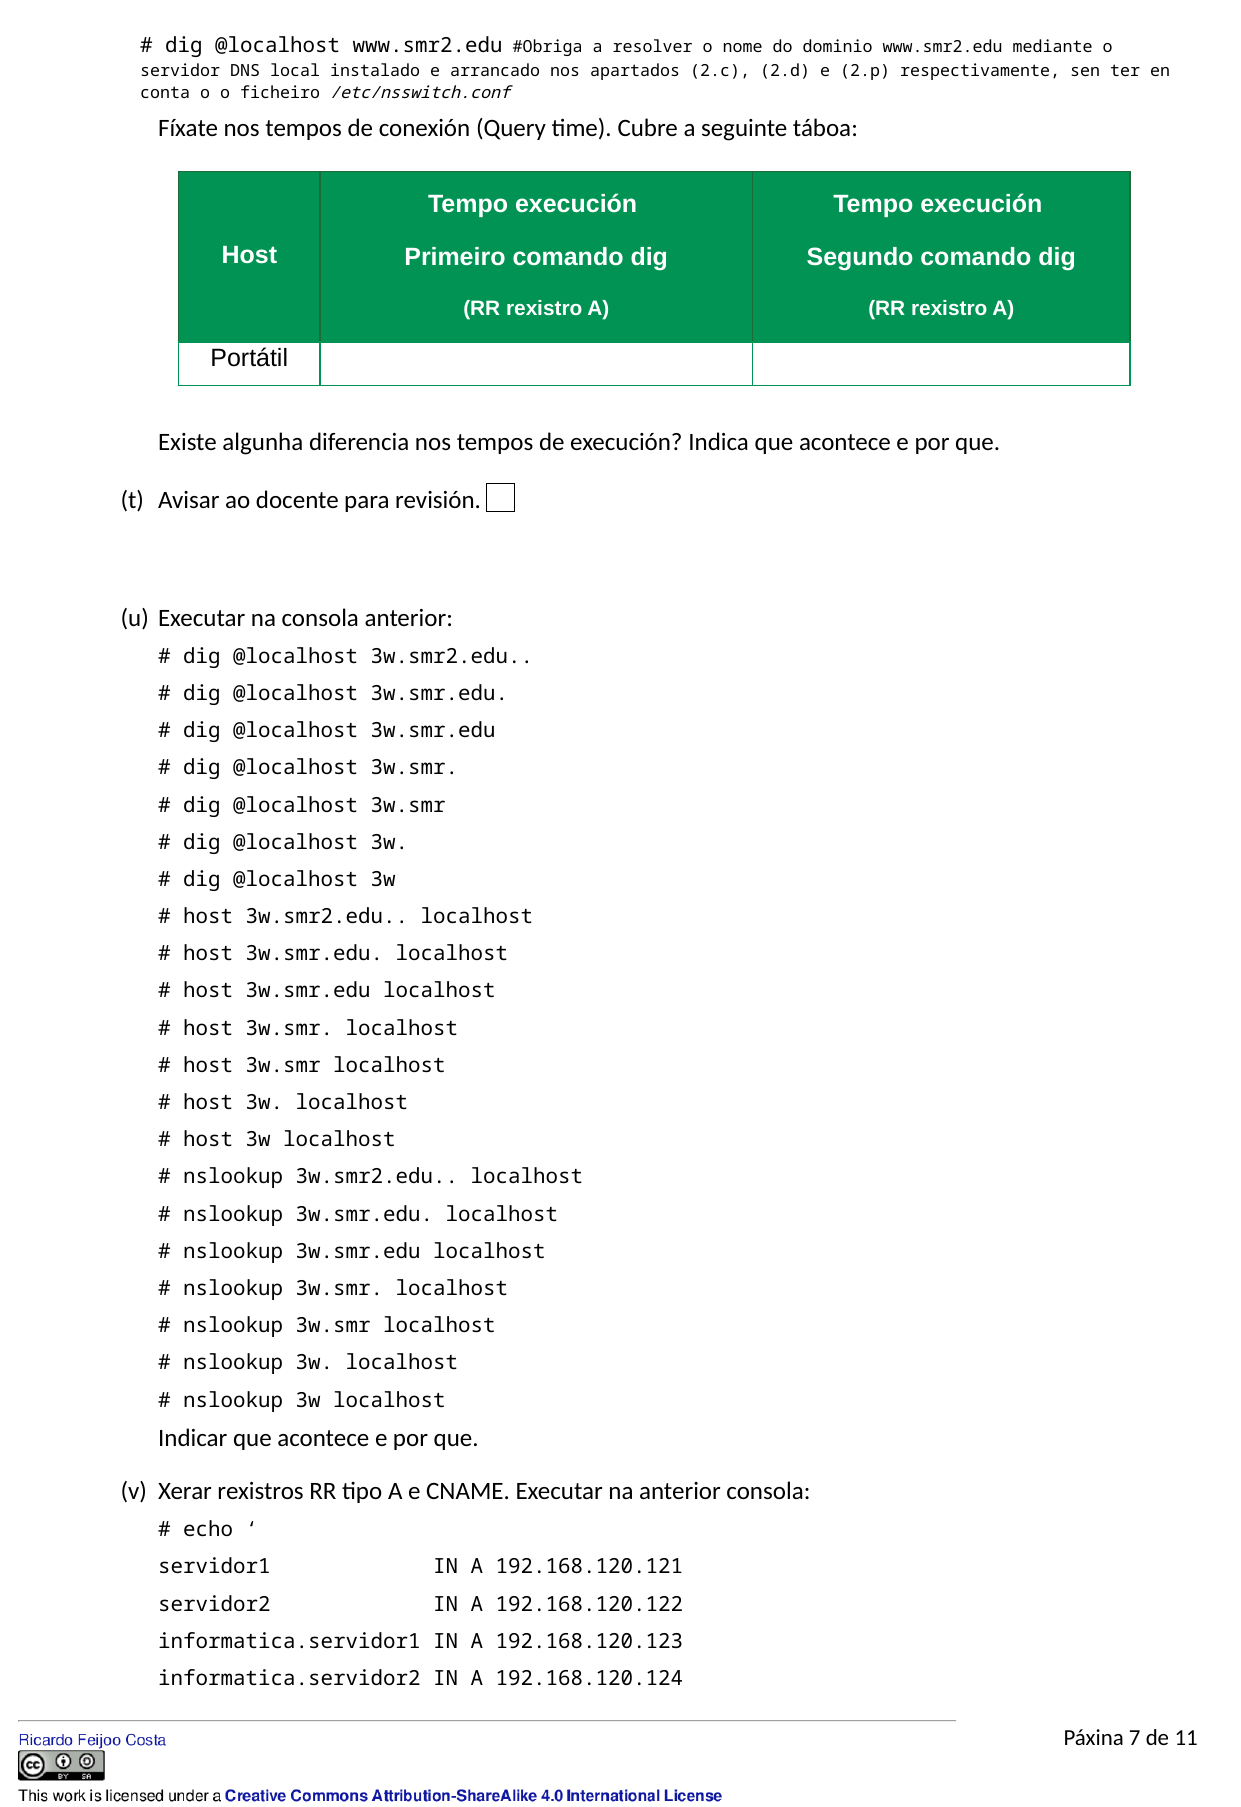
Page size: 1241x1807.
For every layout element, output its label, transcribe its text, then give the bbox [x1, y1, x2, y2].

list # host 3w localhost [120, 1124, 1197, 1153]
list # host 3w.smr.edu localhost [120, 976, 1197, 1004]
table_header Host [179, 172, 319, 341]
list # nslookup 3w.smr.edu. localhost [120, 1199, 1197, 1227]
list # echo ‘ [120, 1514, 1197, 1543]
picture [8, 1715, 957, 1806]
table_header Tempo execución Primeiro comando dig (RR rexistro A) [321, 172, 752, 341]
list # host 3w.smr2.edu.. localhost [120, 901, 1197, 930]
list # dig @localhost 3w.smr.edu [120, 715, 1197, 744]
table_cell Portátil [179, 343, 319, 385]
list # dig @localhost 3w.smr. [120, 752, 1197, 781]
list # dig @localhost 3w. [120, 827, 1197, 855]
list # nslookup 3w localhost [120, 1385, 1197, 1413]
list # nslookup 3w. localhost [120, 1347, 1197, 1376]
list Xerar rexistros RR tipo A e CNAME. Executar na anterior consola: [120, 1475, 1197, 1506]
table_cell [321, 343, 752, 385]
list informatica.servidor2 IN A 192.168.120.124 [120, 1663, 1197, 1691]
list # host 3w.smr.edu. localhost [120, 938, 1197, 967]
list servidor2 IN A 192.168.120.122 [120, 1589, 1197, 1617]
list # host 3w. localhost [120, 1087, 1197, 1116]
list # nslookup 3w.smr localhost [120, 1310, 1197, 1339]
list Existe algunha diferencia nos tempos de execución? Indica que acontece e por que. [120, 426, 1197, 456]
list # dig @localhost 3w.smr2.edu.. [120, 641, 1197, 669]
list # dig @localhost 3w.smr.edu. [120, 678, 1197, 707]
list Avisar ao docente para revisión. [120, 484, 1197, 514]
list # nslookup 3w.smr. localhost [120, 1273, 1197, 1302]
list informatica.servidor1 IN A 192.168.120.123 [120, 1626, 1197, 1654]
list # nslookup 3w.smr2.edu.. localhost [120, 1162, 1197, 1190]
list # nslookup 3w.smr.edu localhost [120, 1236, 1197, 1264]
table_cell [753, 343, 1129, 385]
list # dig @localhost www.smr2.edu #Obriga a resolver o nome do dominio www.smr2.edu mediante o servidor DNS local instalado e arrancado nos apartados (2.c), (2.d) e (2.p) respectivamente, sen ter en conta o o ficheiro /etc/nsswitch.conf [140, 30, 1197, 104]
list Fíxate nos tempos de conexión (Query time). Cubre a seguinte táboa: [120, 112, 1197, 143]
list # host 3w.smr. localhost [120, 1013, 1197, 1041]
list servidor1 IN A 192.168.120.121 [120, 1551, 1197, 1580]
list # dig @localhost 3w [120, 864, 1197, 892]
list # dig @localhost 3w.smr [120, 790, 1197, 818]
table_header Tempo execución Segundo comando dig (RR rexistro A) [753, 172, 1129, 341]
list Executar na consola anterior: [120, 602, 1197, 632]
list Indicar que acontece e por que. [120, 1422, 1197, 1452]
list # host 3w.smr localhost [120, 1050, 1197, 1078]
